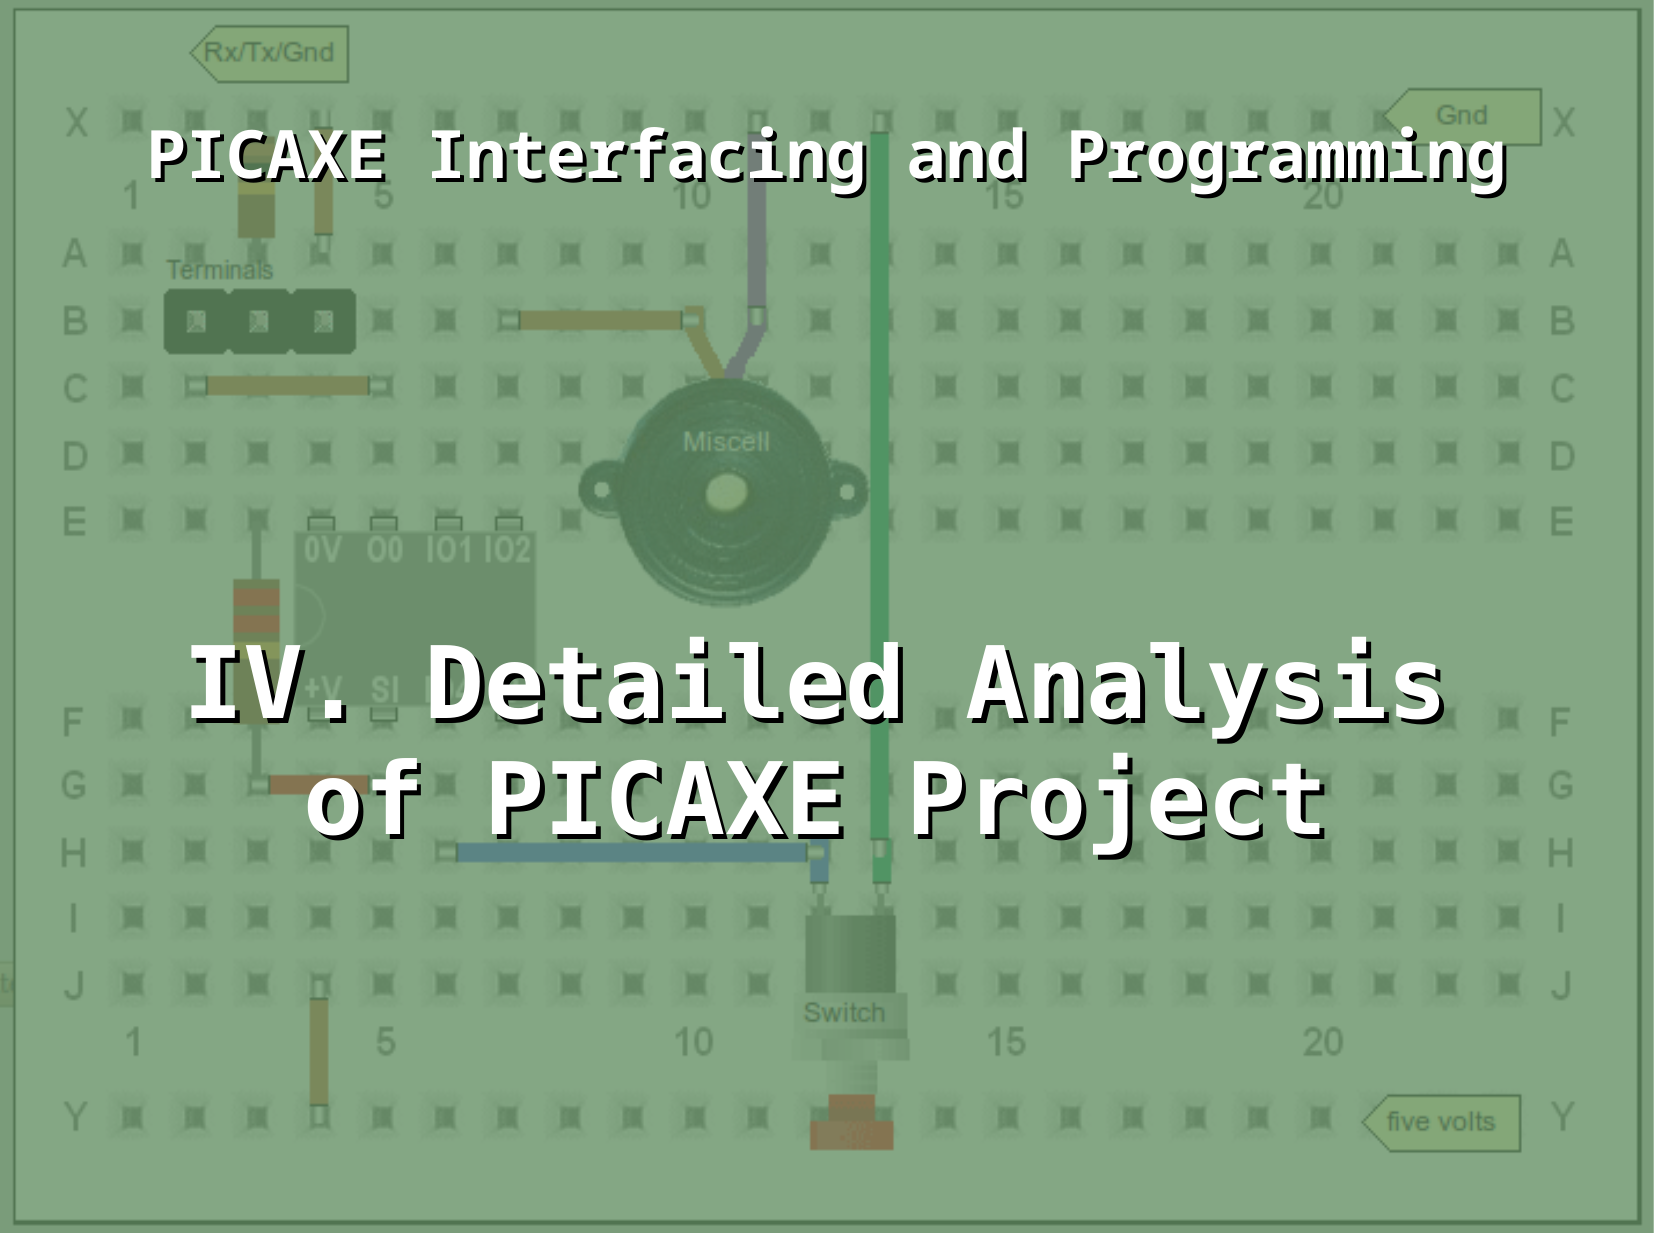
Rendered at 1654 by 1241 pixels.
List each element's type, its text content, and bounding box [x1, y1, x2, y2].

text_box IV. Detailed Analysis of PICAXE Project [71, 304, 1561, 1180]
title PICAXE Interfacing and Programming [82, 37, 1571, 269]
picture [0, 0, 1654, 1233]
